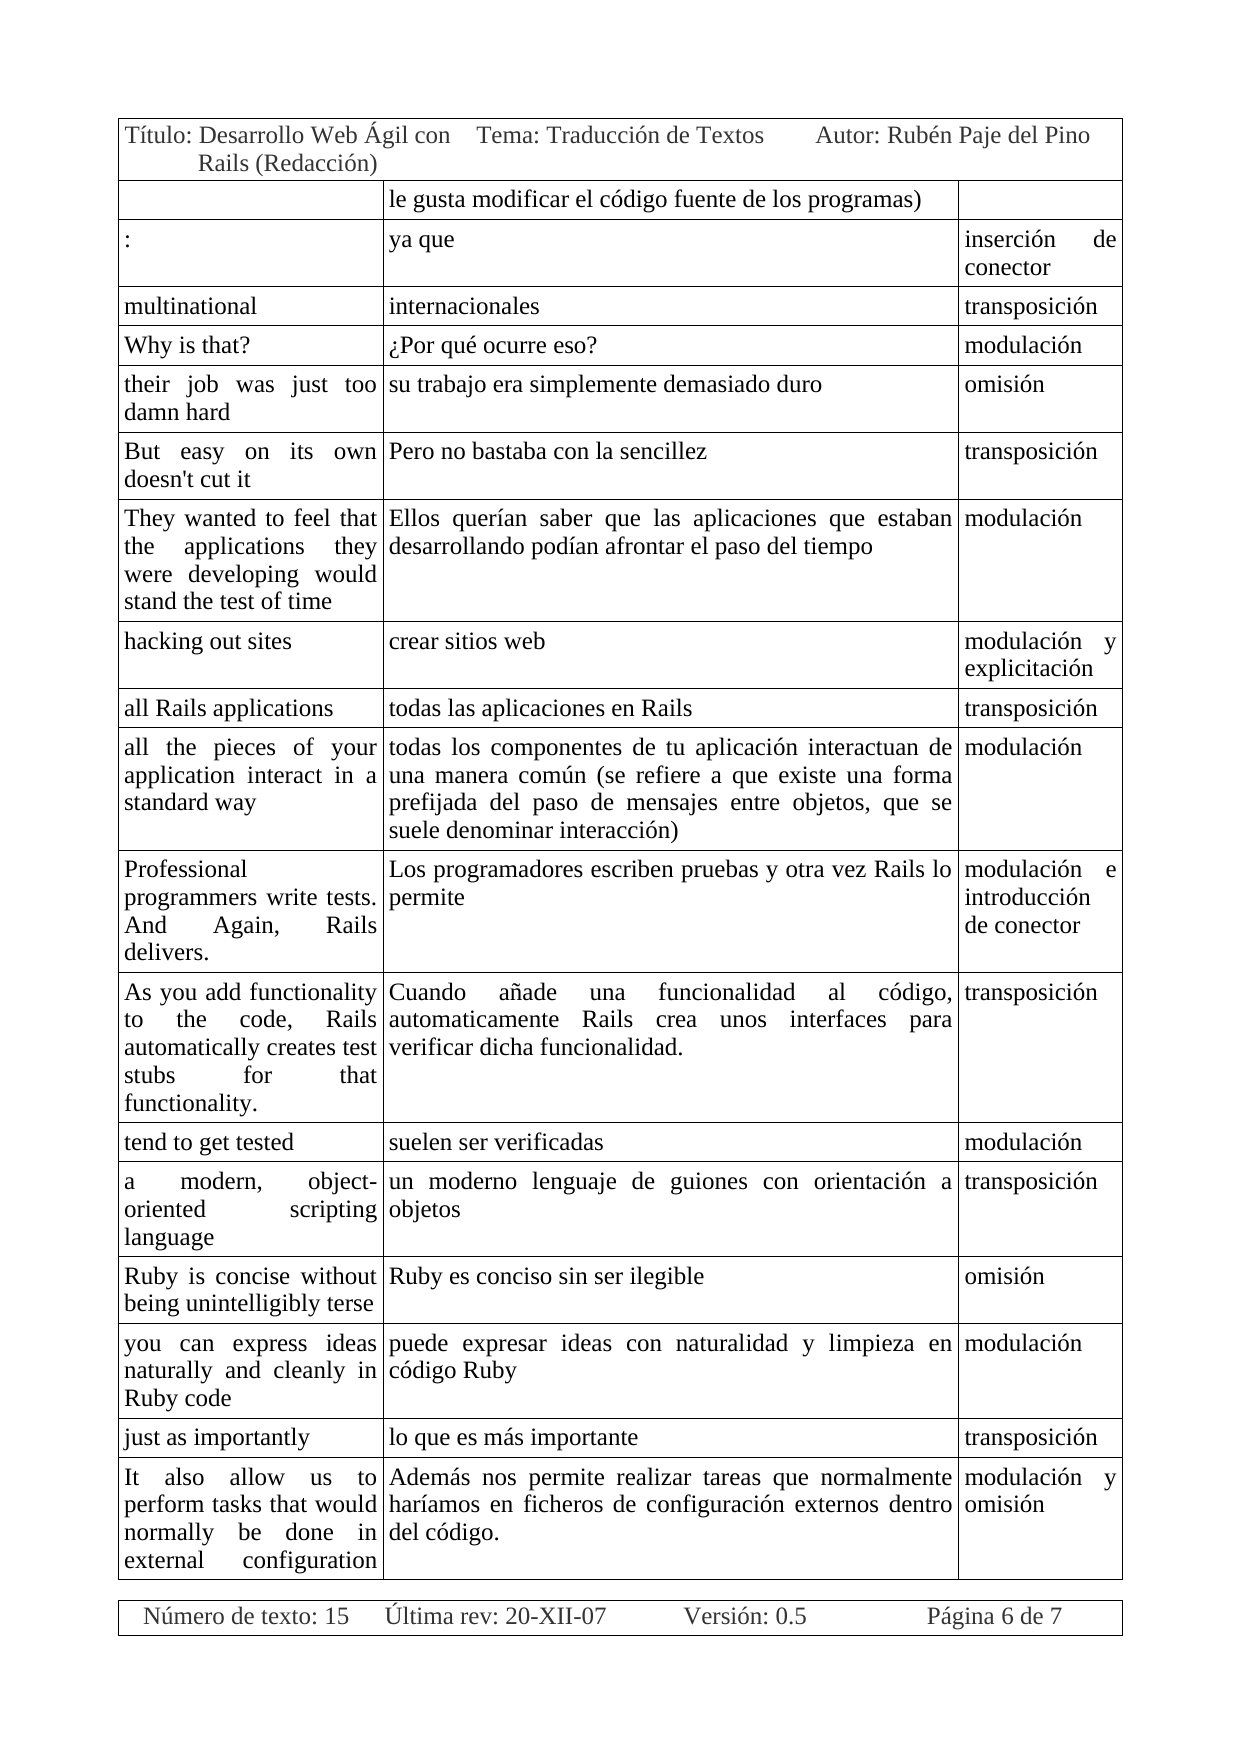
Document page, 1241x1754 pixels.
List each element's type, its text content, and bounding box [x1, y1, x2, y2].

table_cell all the pieces of your application interact in a standard way [119, 728, 383, 849]
table_cell hacking out sites [119, 622, 383, 688]
table_cell a modern, object-oriented scripting language [119, 1162, 383, 1256]
table_cell Ellos querían saber que las aplicaciones que estaban desarrollando podían afrontar el paso del tiempo [384, 500, 958, 621]
table_cell crear sitios web [384, 622, 958, 688]
table_cell all Rails applications [119, 689, 383, 727]
table_cell internacionales [384, 287, 958, 325]
table_cell omisión [959, 366, 1122, 432]
table_cell modulación [959, 1324, 1122, 1418]
table_cell inserción de conector [959, 220, 1122, 286]
table_cell todas las aplicaciones en Rails [384, 689, 958, 727]
table_cell ¿Por qué ocurre eso? [384, 326, 958, 364]
table_cell modulación [959, 500, 1122, 621]
table_cell todas los componentes de tu aplicación interactuan de una manera común (se refiere a que existe una forma prefijada del paso de mensajes entre objetos, que se suele denominar interacción) [384, 728, 958, 849]
table_cell transposición [959, 973, 1122, 1122]
table_cell suelen ser verificadas [384, 1123, 958, 1161]
table_cell modulación y explicitación [959, 622, 1122, 688]
table_cell puede expresar ideas con naturalidad y limpieza en código Ruby [384, 1324, 958, 1418]
table_cell [119, 181, 383, 219]
table_cell transposición [959, 287, 1122, 325]
table_cell modulación [959, 326, 1122, 364]
table_cell omisión [959, 1257, 1122, 1323]
table_cell Además nos permite realizar tareas que normalmente haríamos en ficheros de configuración externos dentro del código. [384, 1458, 958, 1579]
table_cell Cuando añade una funcionalidad al código, automaticamente Rails crea unos interfaces para verificar dicha funcionalidad. [384, 973, 958, 1122]
table_cell modulación y omisión [959, 1458, 1122, 1579]
table_cell Why is that? [119, 326, 383, 364]
table_cell le gusta modificar el código fuente de los programas) [384, 181, 958, 219]
table_cell Professional programmers write tests. And Again, Rails delivers. [119, 851, 383, 972]
table_cell lo que es más importante [384, 1419, 958, 1457]
table_cell multinational [119, 287, 383, 325]
table_cell you can express ideas naturally and cleanly in Ruby code [119, 1324, 383, 1418]
table_cell [959, 181, 1122, 219]
table_cell It also allow us to perform tasks that would normally be done in external configuration [119, 1458, 383, 1579]
table_cell Ruby es conciso sin ser ilegible [384, 1257, 958, 1323]
table_cell transposición [959, 689, 1122, 727]
table_cell modulación [959, 728, 1122, 849]
table_cell their job was just too damn hard [119, 366, 383, 432]
table_cell transposición [959, 433, 1122, 498]
table_cell Pero no bastaba con la sencillez [384, 433, 958, 498]
table_cell : [119, 220, 383, 286]
table_cell But easy on its own doesn't cut it [119, 433, 383, 498]
table_cell As you add functionality to the code, Rails automatically creates test stubs for that functionality. [119, 973, 383, 1122]
table_cell They wanted to feel that the applications they were developing would stand the test of time [119, 500, 383, 621]
table_cell tend to get tested [119, 1123, 383, 1161]
table_cell un moderno lenguaje de guiones con orientación a objetos [384, 1162, 958, 1256]
table_cell modulación e introducción de conector [959, 851, 1122, 972]
table_cell modulación [959, 1123, 1122, 1161]
table_cell Ruby is concise without being unintelligibly terse [119, 1257, 383, 1323]
table_cell Los programadores escriben pruebas y otra vez Rails lo permite [384, 851, 958, 972]
table_cell transposición [959, 1162, 1122, 1256]
table_cell ya que [384, 220, 958, 286]
table_cell transposición [959, 1419, 1122, 1457]
table_cell su trabajo era simplemente demasiado duro [384, 366, 958, 432]
table_cell just as importantly [119, 1419, 383, 1457]
